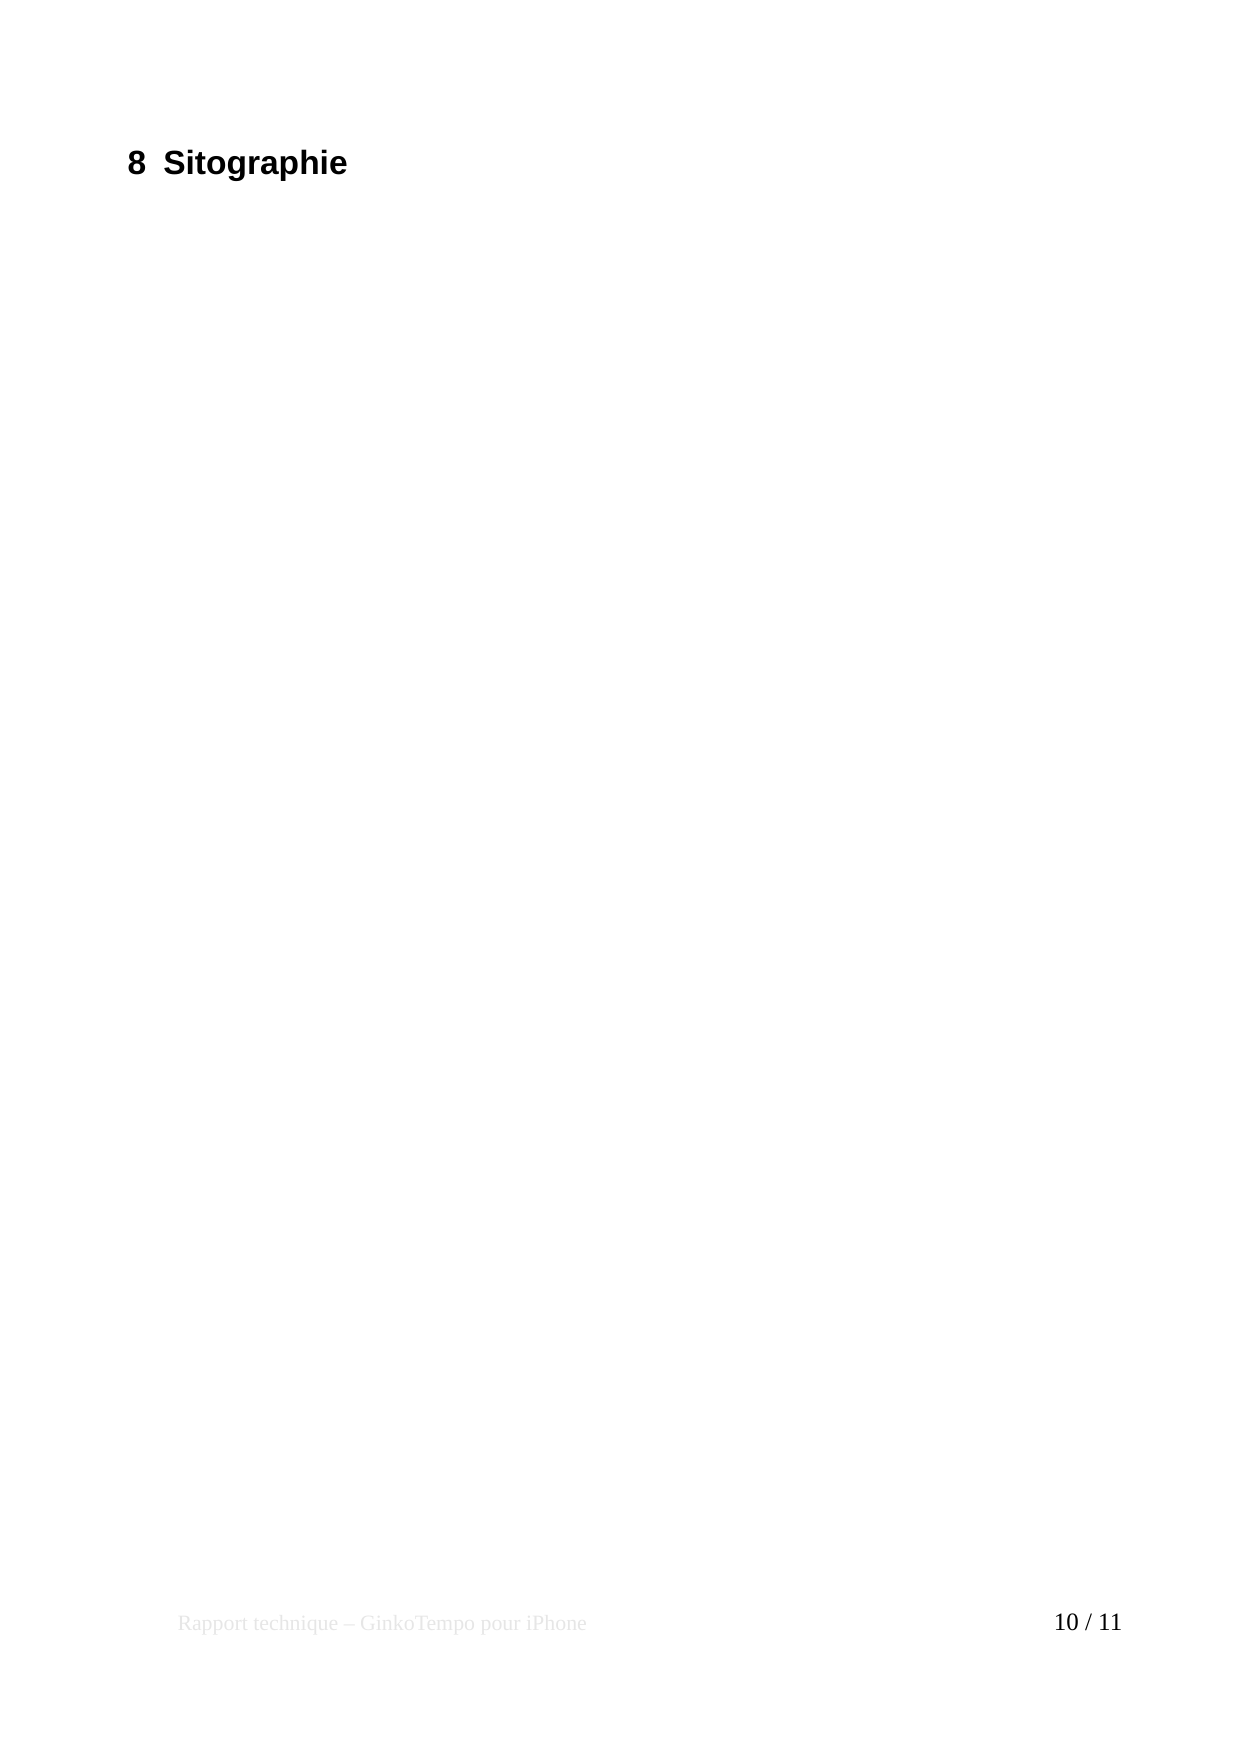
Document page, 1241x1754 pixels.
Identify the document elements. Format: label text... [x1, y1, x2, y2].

subtitle Sitographie [118, 143, 1122, 182]
